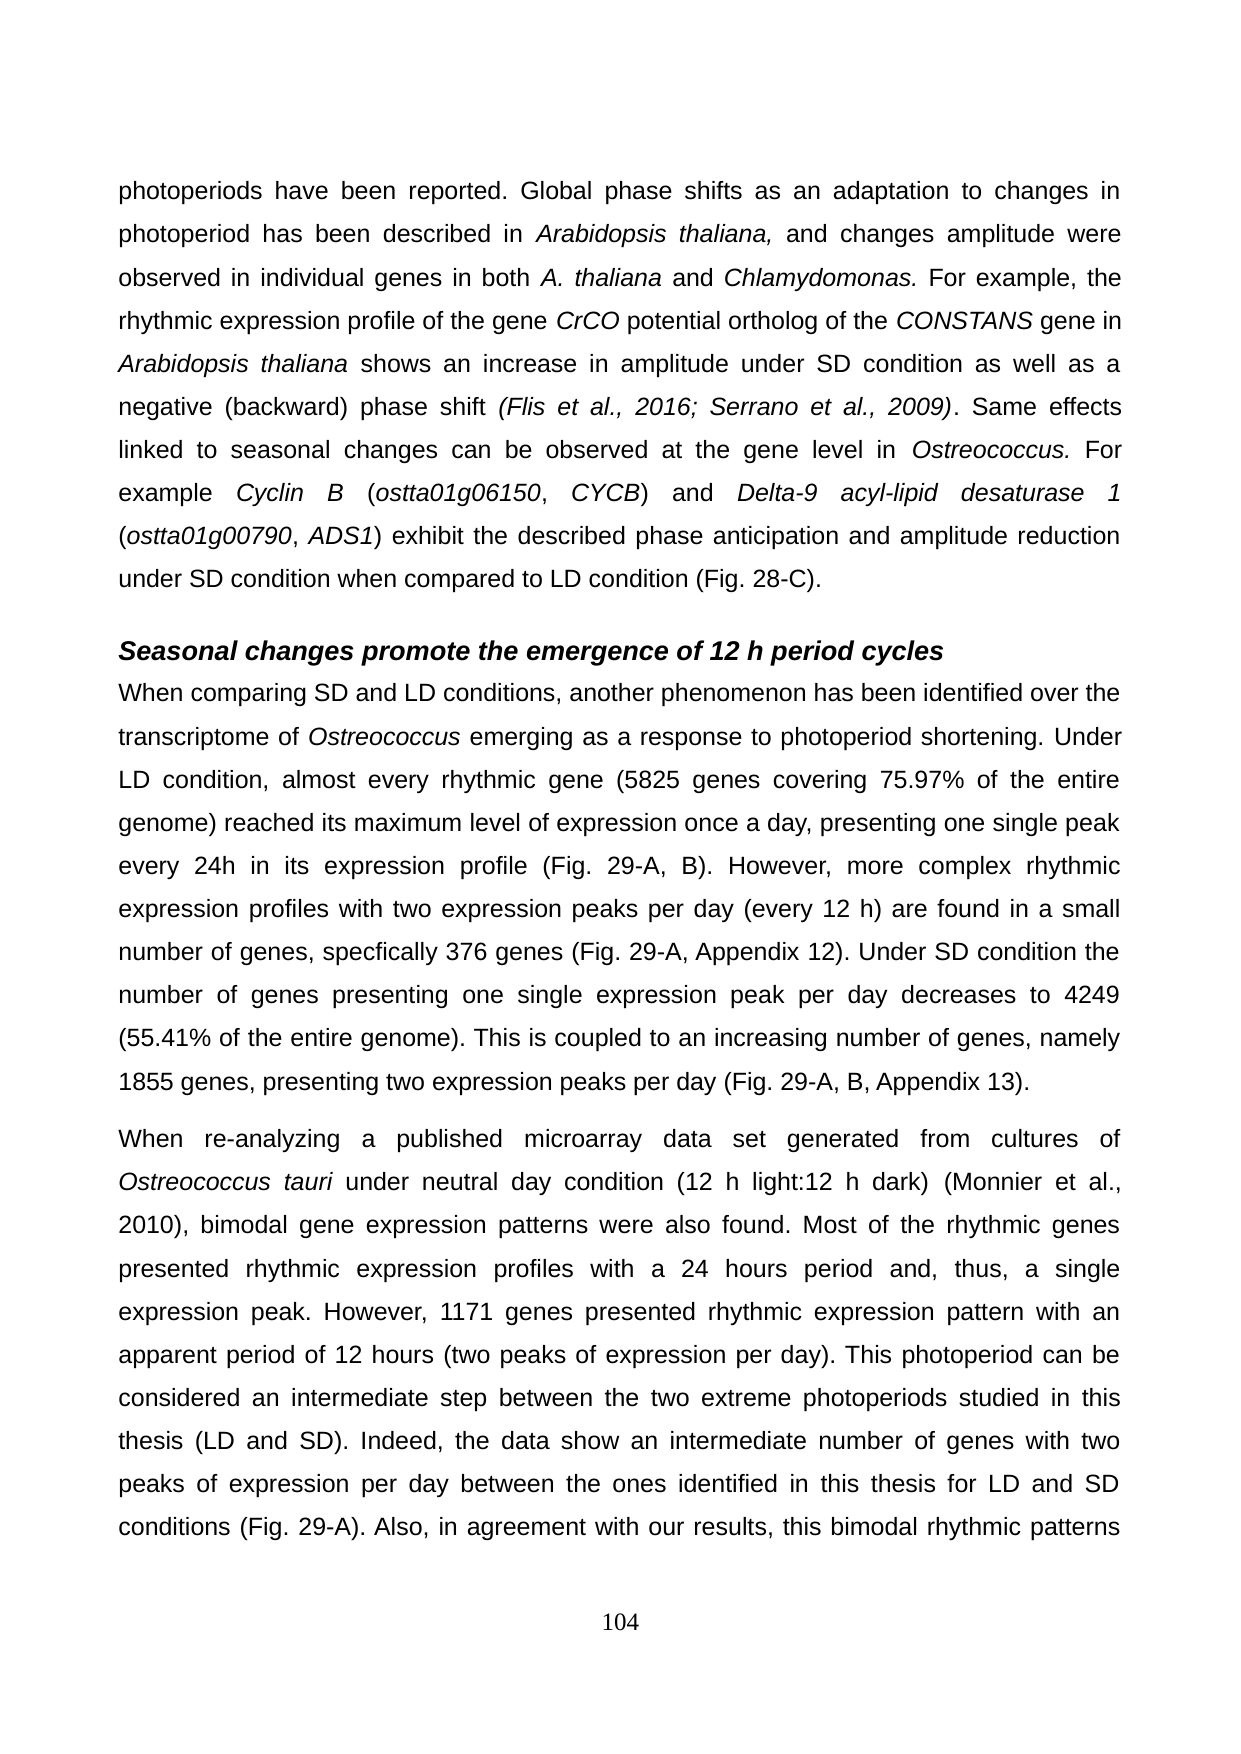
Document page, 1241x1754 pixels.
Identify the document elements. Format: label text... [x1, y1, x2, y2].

text When re-analyzing a published microarray data set generated from cultures of Ostreococcus tauri under neutral day condition (12 h light:12 h dark) (Monnier et al., 2010)⁠, bimodal gene expression patterns were also found. Most of the rhythmic genes presented rhythmic expression profiles with a 24 hours period and, thus, a single expression peak. However, 1171 genes presented rhythmic expression pattern with an apparent period of 12 hours (two peaks of expression per day). This photoperiod can be considered an intermediate step between the two extreme photoperiods studied in this thesis (LD and SD). Indeed, the data show an intermediate number of genes with two peaks of expression per day between the ones identified in this thesis for LD and SD conditions (Fig. 29-A). Also, in agreement with our results, this bimodal rhythmic patterns [118, 1124, 1122, 1541]
text photoperiods have been reported. Global phase shifts as an adaptation to changes in photoperiod has been described in Arabidopsis thaliana, and changes amplitude were observed in individual genes in both A. thaliana and Chlamydomonas. For example, the rhythmic expression profile of the gene CrCO potential ortholog of the CONSTANS gene in Arabidopsis thaliana shows an increase in amplitude under SD condition as well as a negative (backward) phase shift (Flis et al., 2016; Serrano et al., 2009). Same effects linked to seasonal changes can be observed at the gene level in Ostreococcus. For example Cyclin B (ostta01g06150, CYCB) and Delta-9 acyl-lipid desaturase 1 (ostta01g00790, ADS1) exhibit the described phase anticipation and amplitude reduction under SD condition when compared to LD condition (Fig. 28-C). [118, 176, 1122, 593]
subtitle Seasonal changes promote the emergence of 12 h period cycles [118, 635, 1122, 666]
text When comparing SD and LD conditions, another phenomenon has been identified over the transcriptome of Ostreococcus emerging as a response to photoperiod shortening. Under LD condition, almost every rhythmic gene (5825 genes covering 75.97% of the entire genome) reached its maximum level of expression once a day, presenting one single peak every 24h in its expression profile (Fig. 29-A, B). However, more complex rhythmic expression profiles with two expression peaks per day (every 12 h) are found in a small number of genes, specfically 376 genes (Fig. 29-A, Appendix 12). Under SD condition the number of genes presenting one single expression peak per day decreases to 4249 (55.41% of the entire genome). This is coupled to an increasing number of genes, namely 1855 genes, presenting two expression peaks per day (Fig. 29-A, B, Appendix 13). [118, 678, 1122, 1095]
